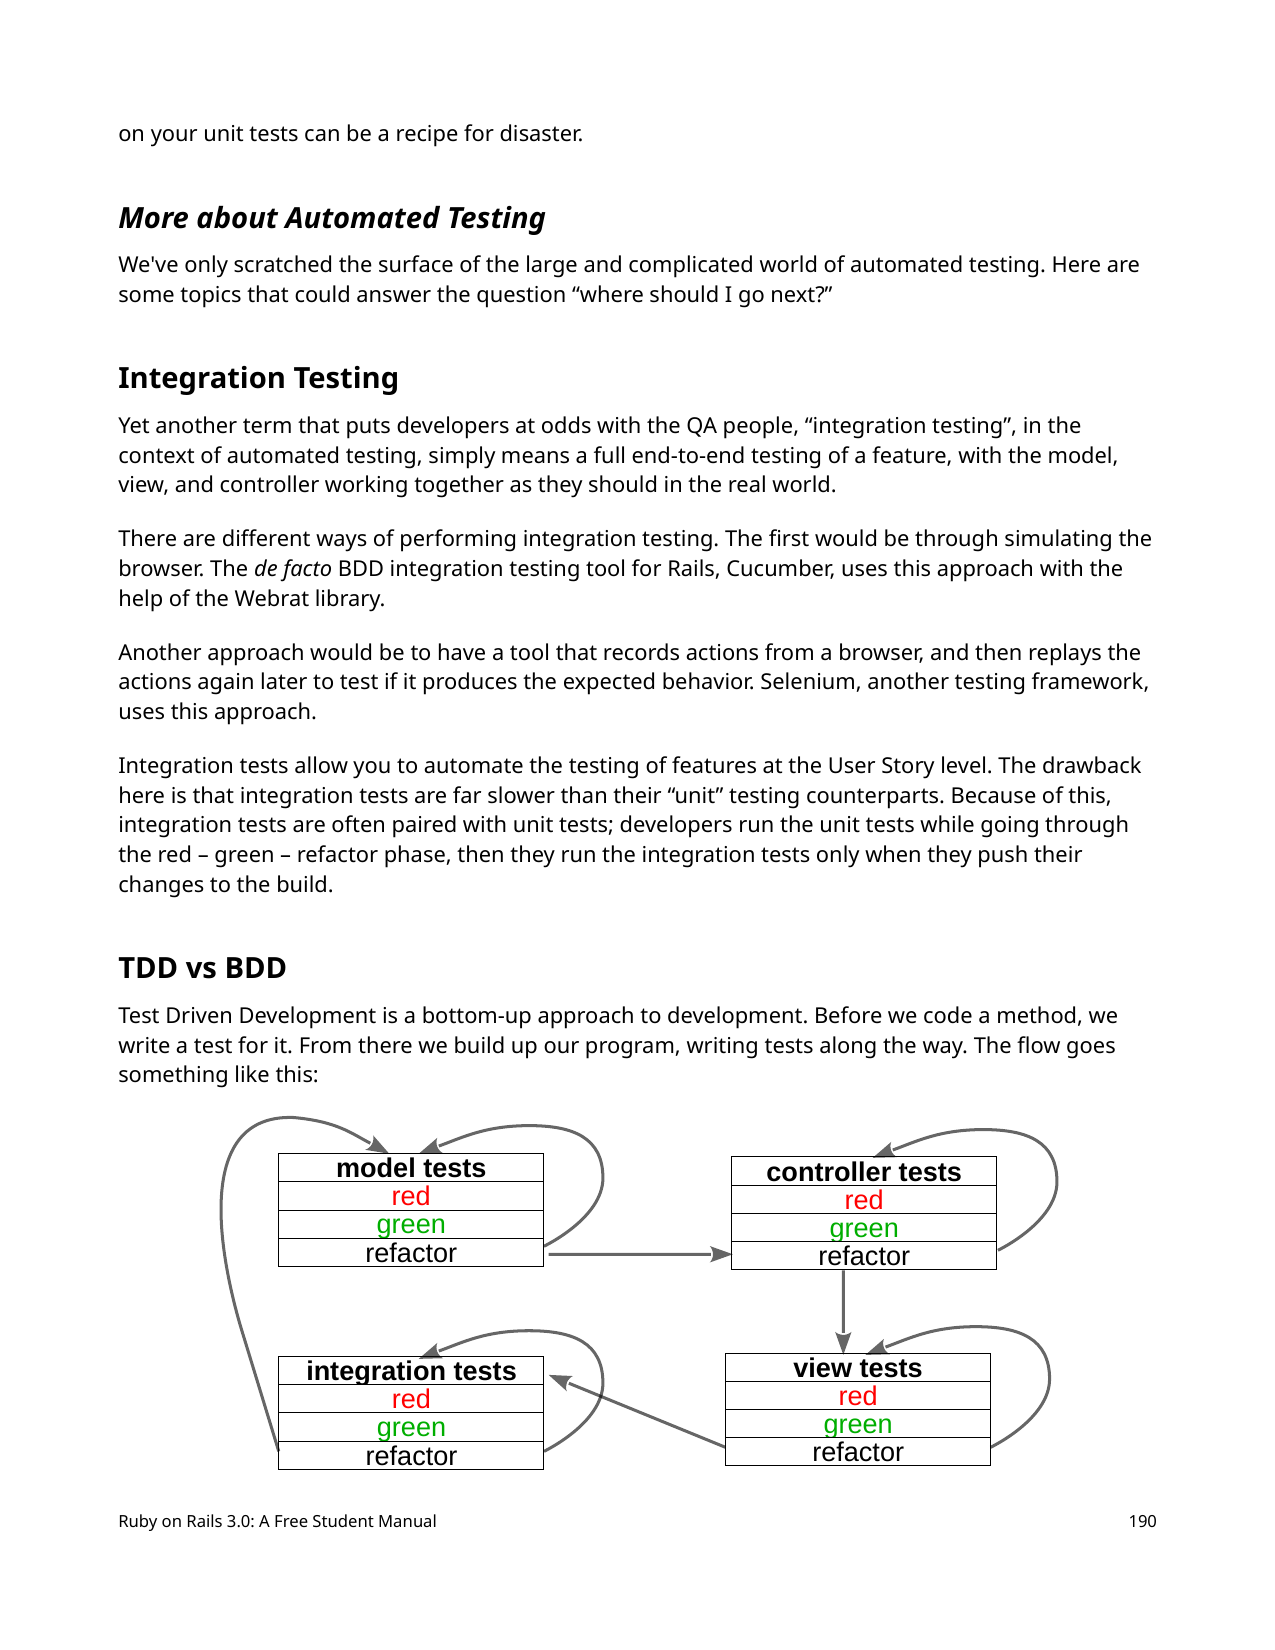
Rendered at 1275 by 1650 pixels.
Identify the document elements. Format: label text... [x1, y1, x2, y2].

text We've only scratched the surface of the large and complicated world of automated testing. Here are some topics that could answer the question “where should I go next?” [118, 249, 1157, 309]
text Test Driven Development is a bottom-up approach to development. Before we code a method, we write a test for it. From there we build up our program, writing tests along the way. The flow goes something like this: [118, 1000, 1157, 1089]
subtitle More about Automated Testing [118, 197, 1157, 237]
text on your unit tests can be a recipe for disaster. [118, 118, 1157, 148]
text Another approach would be to have a tool that records actions from a browser, and then replays the actions again later to test if it produces the expected behavior. Selenium, another testing framework, uses this approach. [118, 636, 1157, 726]
text There are different ways of performing integration testing. The first would be through simulating the browser. The de facto BDD integration testing tool for Rails, Cucumber, uses this approach with the help of the Webrat library. [118, 523, 1157, 612]
subtitle TDD vs BDD [118, 948, 1157, 987]
text Yet another term that puts developers at odds with the QA people, “integration testing”, in the context of automated testing, simply means a full end-to-end testing of a feature, with the model, view, and controller working together as they should in the real world. [118, 410, 1157, 499]
text Integration tests allow you to automate the testing of features at the User Story level. The drawback here is that integration tests are far slower than their “unit” testing counterparts. Because of this, integration tests are often paired with unit tests; developers run the unit tests while going through the red – green – refactor phase, then they run the integration tests only when they push their changes to the build. [118, 750, 1157, 899]
subtitle Integration Testing [118, 358, 1157, 397]
